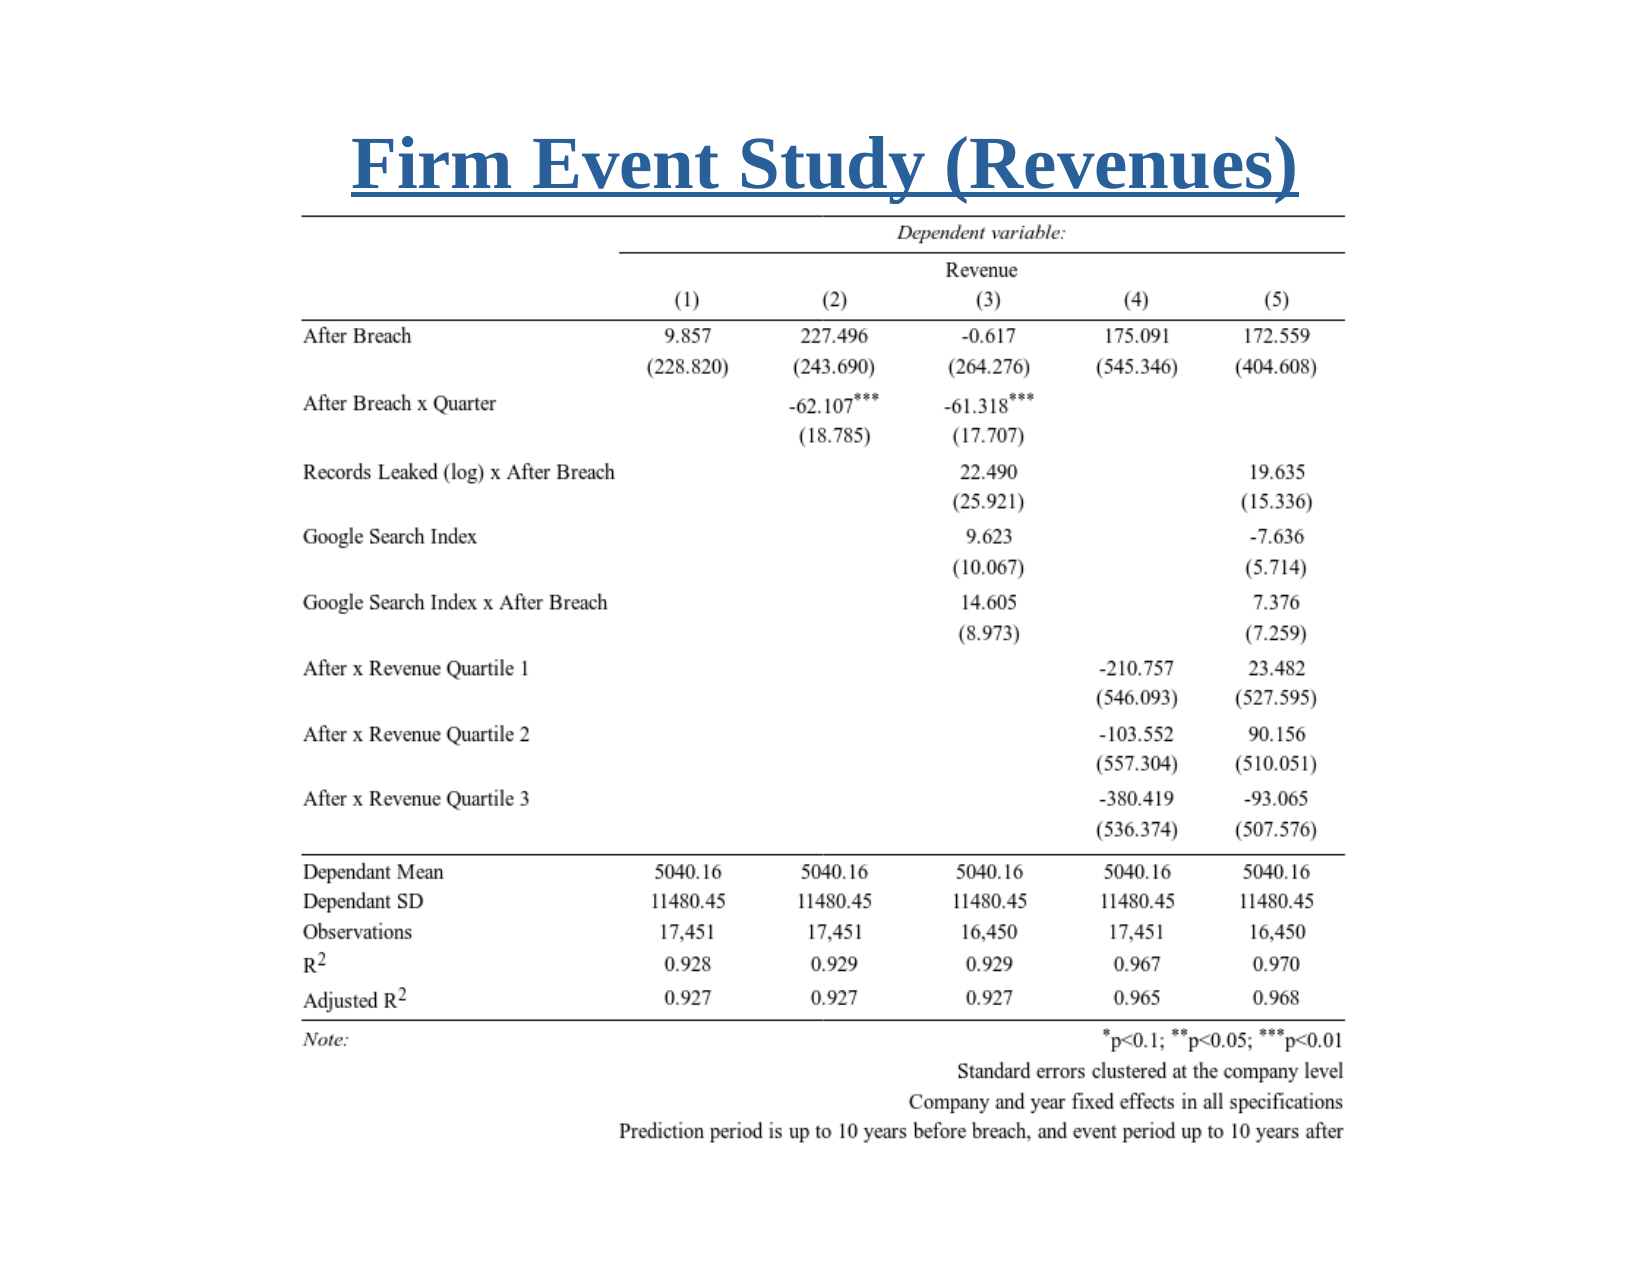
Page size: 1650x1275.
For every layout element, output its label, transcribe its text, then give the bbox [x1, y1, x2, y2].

text Firm Event Study (Revenues) [118, 118, 1532, 204]
picture [293, 204, 1357, 1153]
